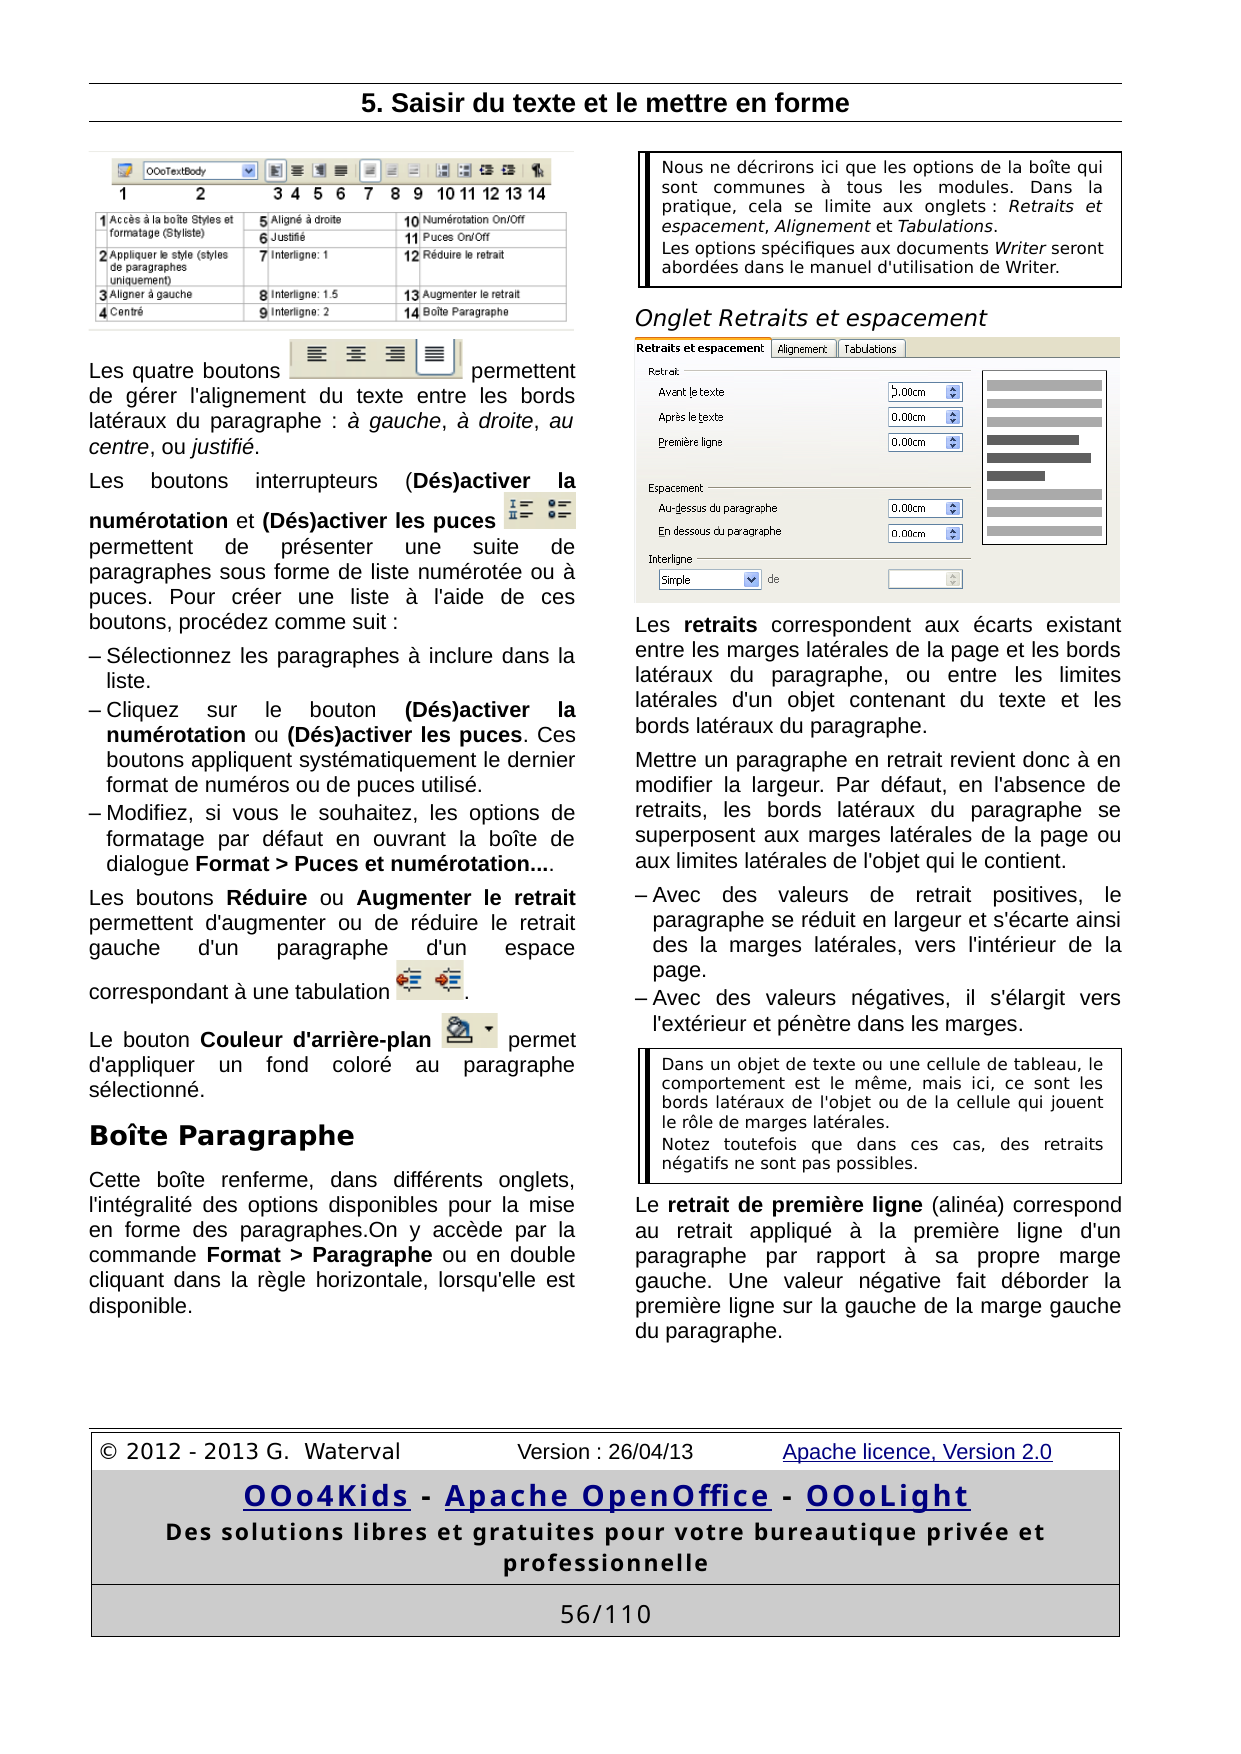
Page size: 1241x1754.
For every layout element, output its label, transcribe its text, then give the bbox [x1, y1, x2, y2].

list Modifiez, si vous le souhaitez, les options de formatage par défaut en ouvrant la boîte de dialogue Format > Puces et numérotation.... [88, 800, 576, 876]
list Les boutons Réduire ou Augmenter le retrait permettent d'augmenter ou de réduire le retrait gauche d'un paragraphe d'un espace correspondant à une tabulation . [88, 885, 576, 1004]
list Sélectionnez les paragraphes à inclure dans la liste. [88, 643, 576, 694]
table_header Nous ne décrirons ici que les options de la boîte qui sont communes à tous les modules. Dans la pratique, cela se limite aux onglets : Retraits et espacement, Alignement et Tabulations. Les options spécifiques aux documents Writer seront abordées dans le manuel d'utilisation de Writer. [650, 153, 1121, 286]
text Les boutons interrupteurs (Dés)activer la numérotation et (Dés)activer les puces permettent de présenter une suite de paragraphes sous forme de liste numérotée ou à puces. Pour créer une liste à l'aide de ces boutons, procédez comme suit : [88, 468, 576, 634]
list Avec des valeurs négatives, il s'élargit vers l'extérieur et pénètre dans les marges. [635, 985, 1122, 1036]
text Le retrait de première ligne (alinéa) correspond au retrait appliqué à la première ligne d'un paragraphe par rapport à sa propre marge gauche. Une valeur négative fait déborder la première ligne sur la gauche de la marge gauche du paragraphe. [635, 1192, 1122, 1344]
list Cette boîte renferme, dans différents onglets, l'intégralité des options disponibles pour la mise en forme des paragraphes.On y accède par la commande Format > Paragraphe ou en double cliquant dans la règle horizontale, lorsqu'elle est disponible. [88, 1167, 576, 1318]
text Les quatre boutons permettent de gérer l'alignement du texte entre les bords latéraux du paragraphe : à gauche, à droite, au centre, ou justifié. [88, 339, 576, 459]
subtitle Boîte Paragraphe [88, 1120, 576, 1152]
text Les retraits correspondent aux écarts existant entre les marges latérales de la page et les bords latéraux du paragraphe, ou entre les limites latérales d'un objet contenant du texte et les bords latéraux du paragraphe. [635, 612, 1122, 738]
text Le bouton Couleur d'arrière-plan permet d'appliquer un fond coloré au paragraphe sélectionné. [88, 1013, 576, 1102]
list Cliquez sur le bouton (Dés)activer la numérotation ou (Dés)activer les puces. Ces boutons appliquent systématiquement le dernier format de numéros ou de puces utilisé. [88, 697, 576, 797]
table_header Dans un objet de texte ou une cellule de tableau, le comportement est le même, mais ici, ce sont les bords latéraux de l'objet ou de la cellule qui jouent le rôle de marges latérales. Notez toutefois que dans ces cas, des retraits négatifs ne sont pas possibles. [650, 1049, 1121, 1182]
subtitle Onglet Retraits et espacement [635, 305, 1122, 332]
list Avec des valeurs de retrait positives, le paragraphe se réduit en largeur et s'écarte ainsi des la marges latérales, vers l'intérieur de la page. [635, 882, 1122, 982]
text Mettre un paragraphe en retrait revient donc à en modifier la largeur. Par défaut, en l'absence de retraits, les bords latéraux du paragraphe se superposent aux marges latérales de la page ou aux limites latérales de l'objet qui le contient. [635, 747, 1122, 873]
